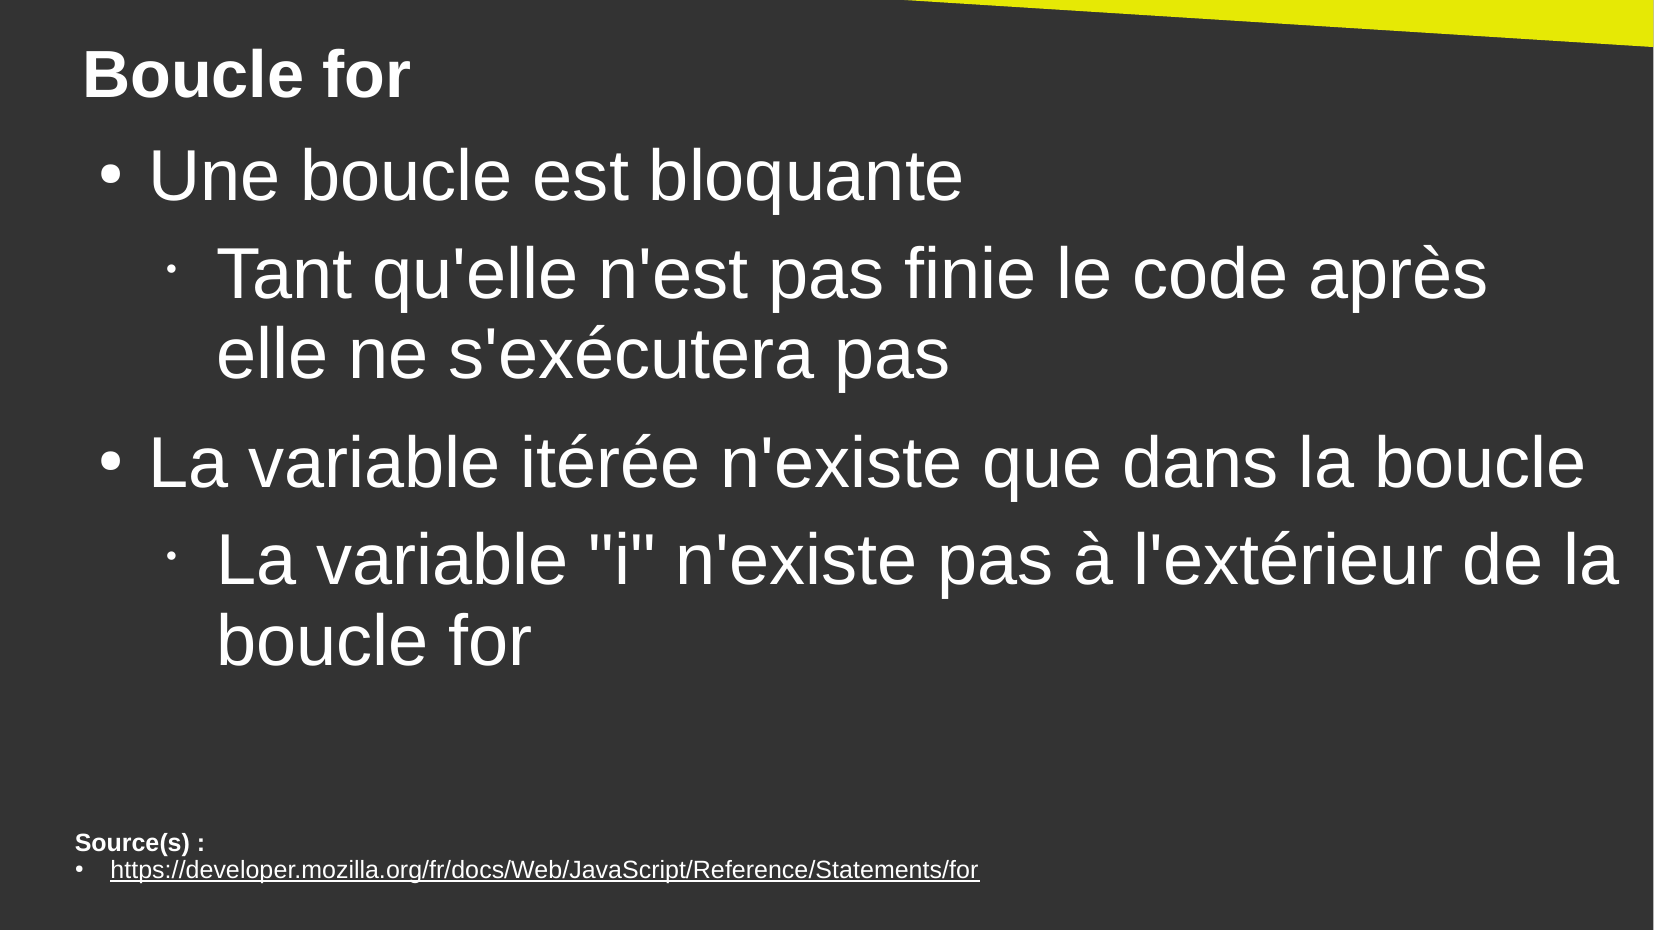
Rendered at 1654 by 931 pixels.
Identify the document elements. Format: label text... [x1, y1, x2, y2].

text_box [904, 0, 1654, 48]
list Une boucle est bloquante Tant qu'elle n'est pas finie le code après elle ne s'exécutera pas La variable itérée n'existe que dans la boucle La variable "i" n'existe pas à l'extérieur de la boucle for [80, 135, 1620, 745]
title Boucle for [82, 37, 1571, 114]
text_box Source(s) : https://developer.mozilla.org/fr/docs/Web/JavaScript/Reference/Statements/for [60, 820, 1583, 892]
